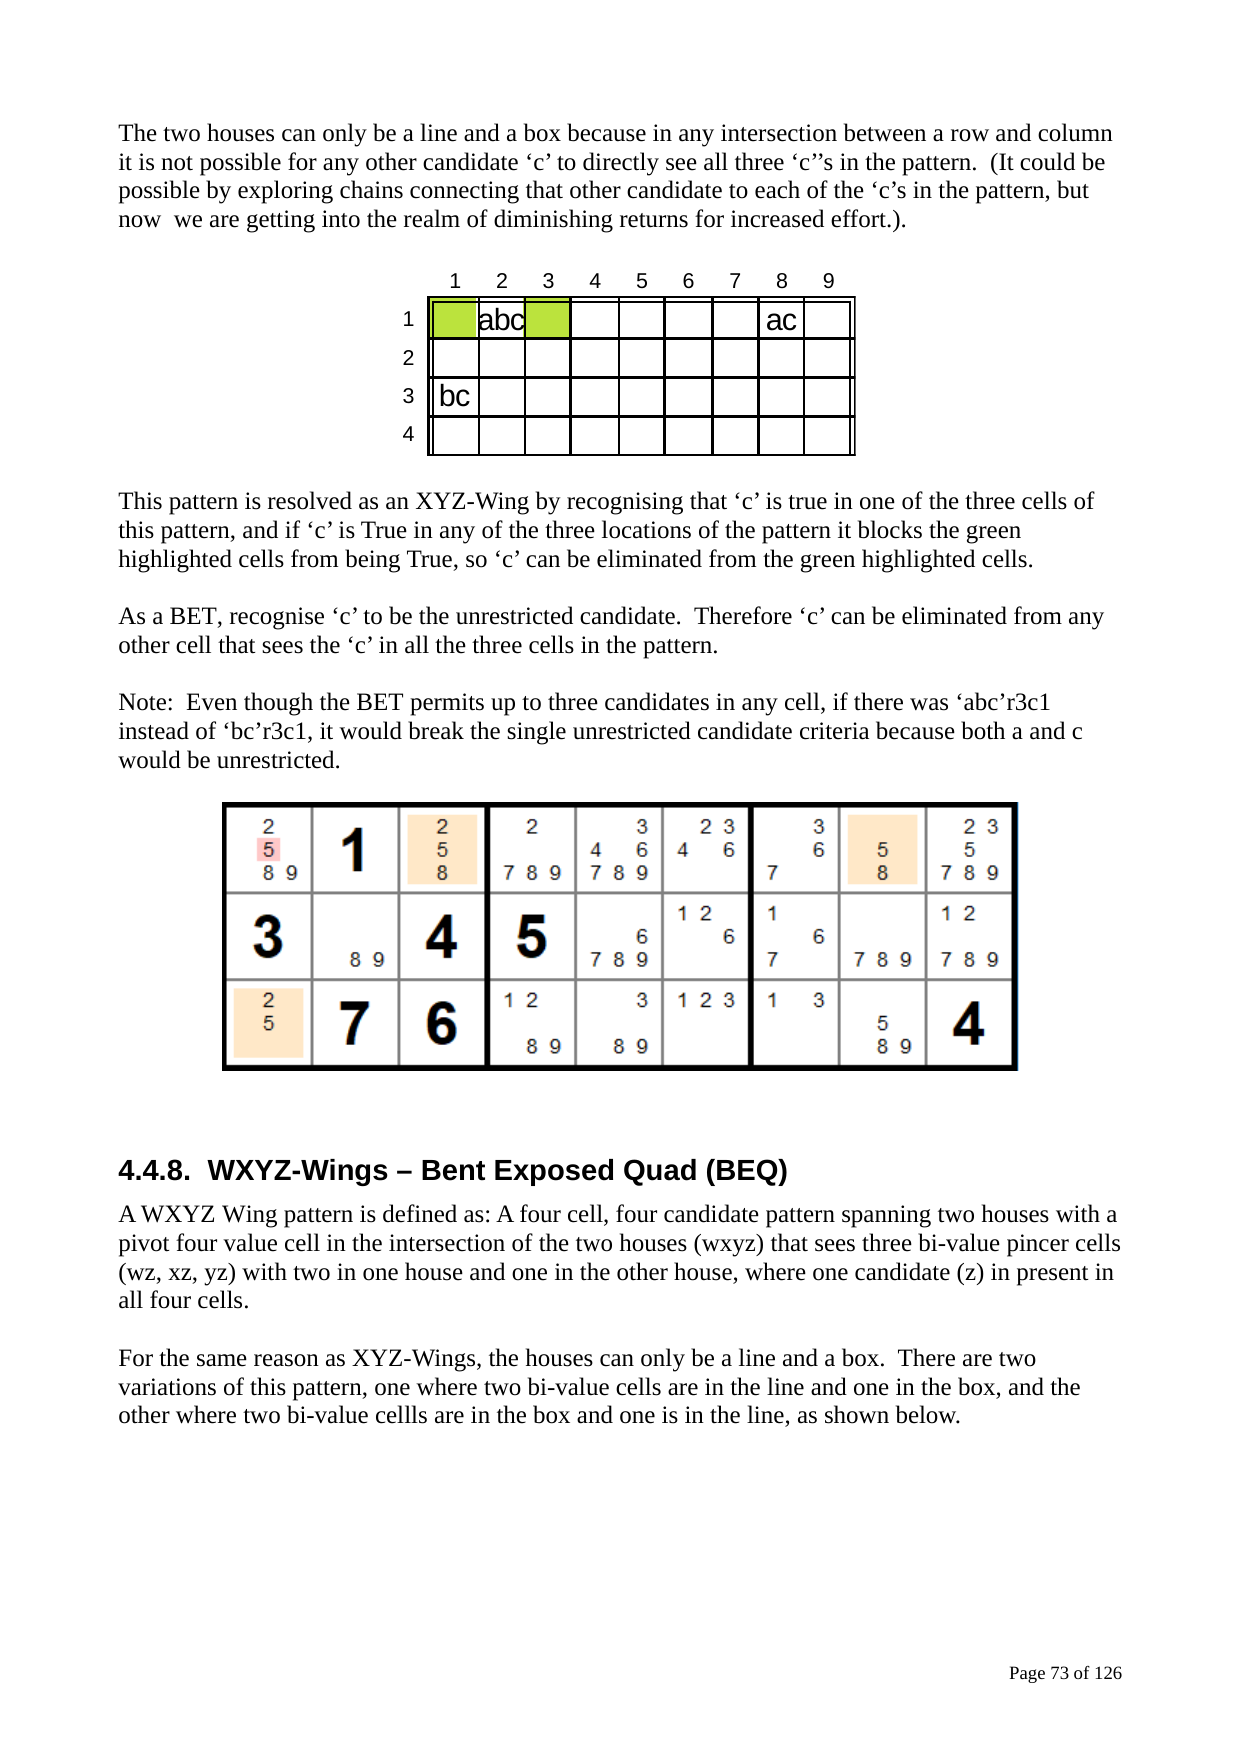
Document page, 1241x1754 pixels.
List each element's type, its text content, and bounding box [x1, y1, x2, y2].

text For the same reason as XYZ-Wings, the houses can only be a line and a box. There are two variations of this pattern, one where two bi-value cells are in the line and one in the box, and the other where two bi-value cellls are in the box and one is in the line, as shown below. [118, 1343, 1122, 1429]
text Note: Even though the BET permits up to three candidates in any cell, if there was ‘abc’r3c1 instead of ‘bc’r3c1, it would break the single unrestricted candidate criteria because both a and c would be unrestricted. [118, 687, 1122, 774]
text A WXYZ Wing pattern is defined as: A four cell, four candidate pattern spanning two houses with a pivot four value cell in the intersection of the two houses (wxyz) that sees three bi-value pincer cells (wz, xz, yz) with two in one house and one in the other house, where one candidate (z) in present in all four cells. [118, 1199, 1122, 1314]
text As a BET, recognise ‘c’ to be the unrestricted candidate. Therefore ‘c’ can be eliminated from any other cell that sees the ‘c’ in all the three cells in the pattern. [118, 601, 1122, 659]
text The two houses can only be a line and a box because in any intersection between a row and column it is not possible for any other candidate ‘c’ to directly see all three ‘c’’s in the pattern. (It could be possible by exploring chains connecting that other candidate to each of the ‘c’s in the pattern, but now we are getting into the realm of diminishing returns for increased effort.). [118, 118, 1122, 233]
text This pattern is resolved as an XYZ-Wing by recognising that ‘c’ is true in one of the three cells of this pattern, and if ‘c’ is True in any of the three locations of the pattern it blocks the green highlighted cells from being True, so ‘c’ can be eliminated from the green highlighted cells. [118, 486, 1122, 572]
picture [222, 802, 1019, 1071]
subtitle WXYZ-Wings – Bent Exposed Quad (BEQ) [118, 1153, 1122, 1187]
